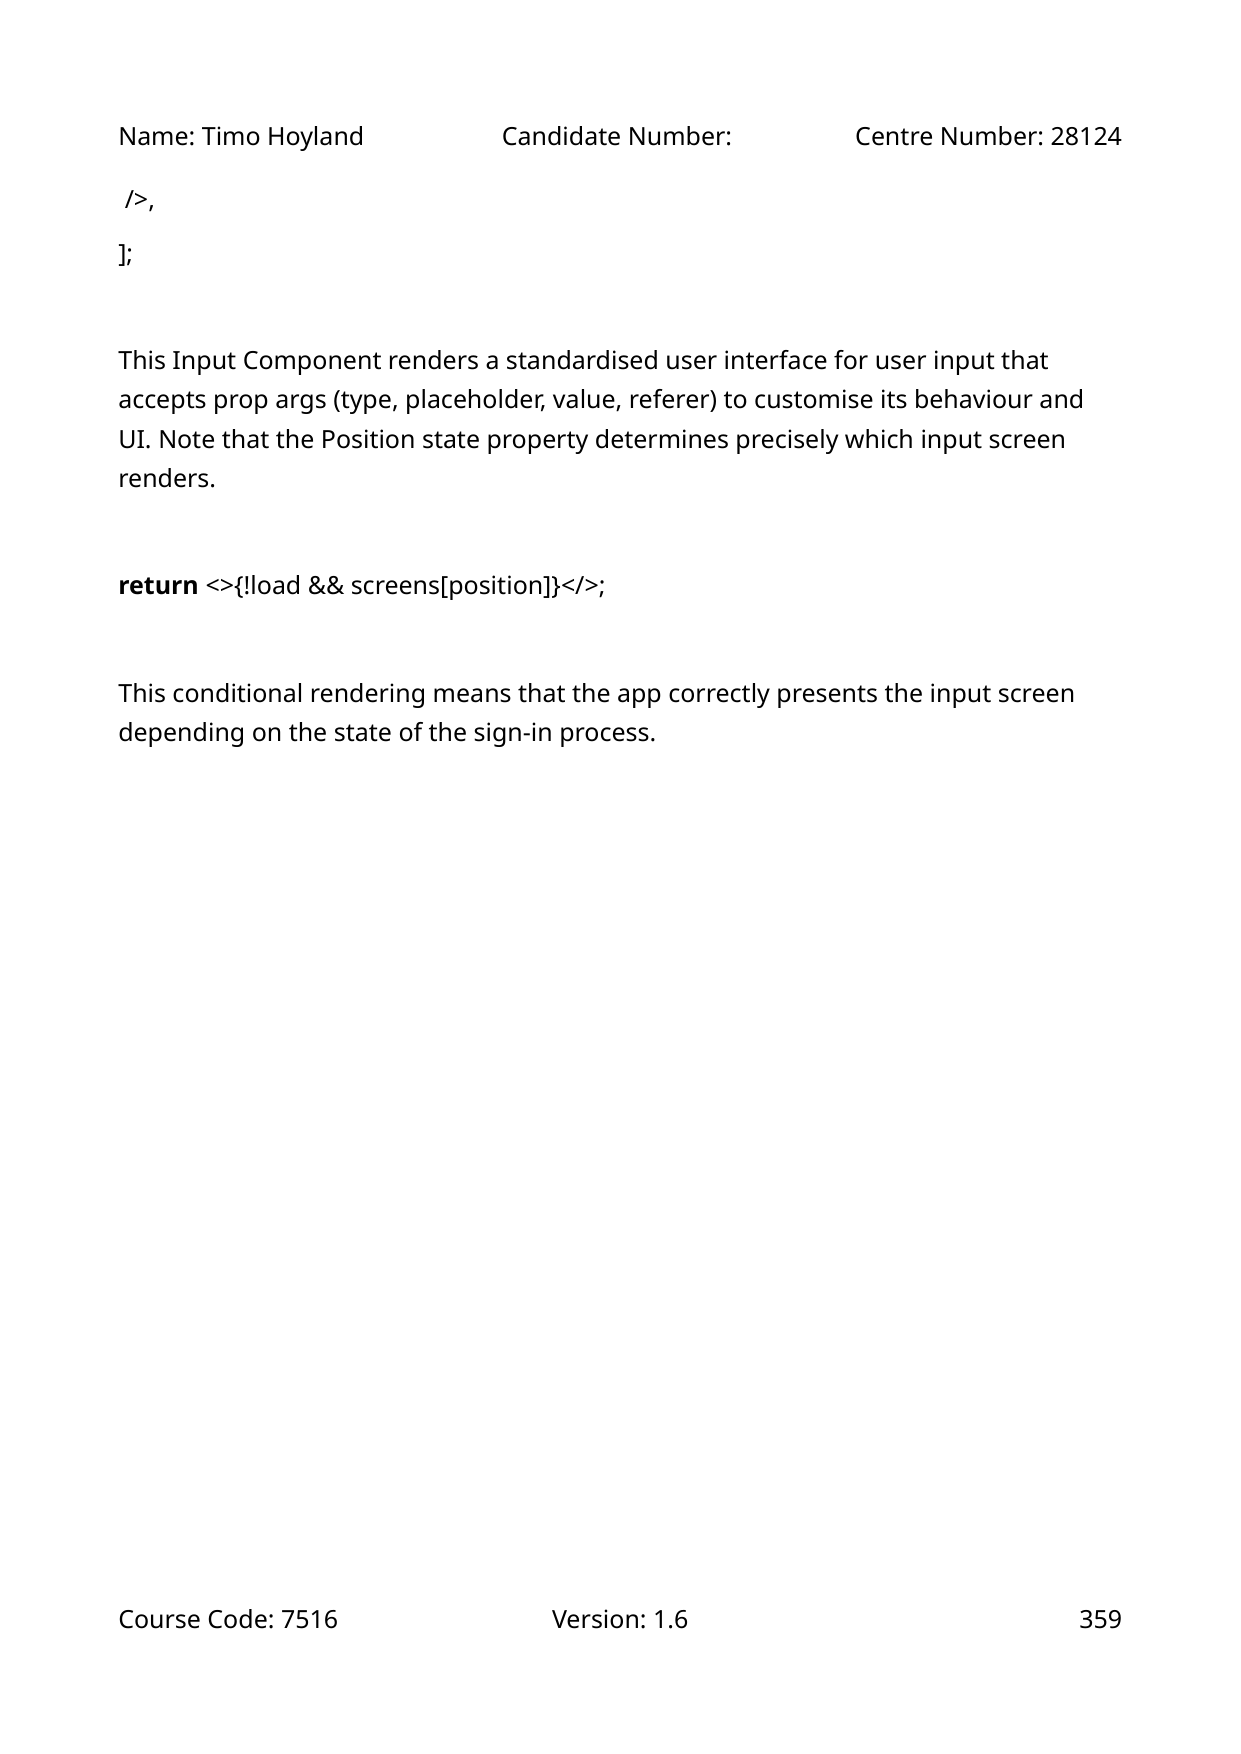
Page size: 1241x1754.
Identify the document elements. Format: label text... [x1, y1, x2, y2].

text return <>{!load && screens[position]}</>; [118, 568, 1122, 602]
text ]; [118, 235, 1122, 269]
text />, [118, 182, 1122, 216]
text This conditional rendering means that the app correctly presents the input screen depending on the state of the sign-in process. [118, 675, 1122, 749]
text This Input Component renders a standardised user interface for user input that accepts prop args (type, placeholder, value, referer) to customise its behaviour and UI. Note that the Position state property determines precisely which input screen renders. [118, 343, 1122, 494]
